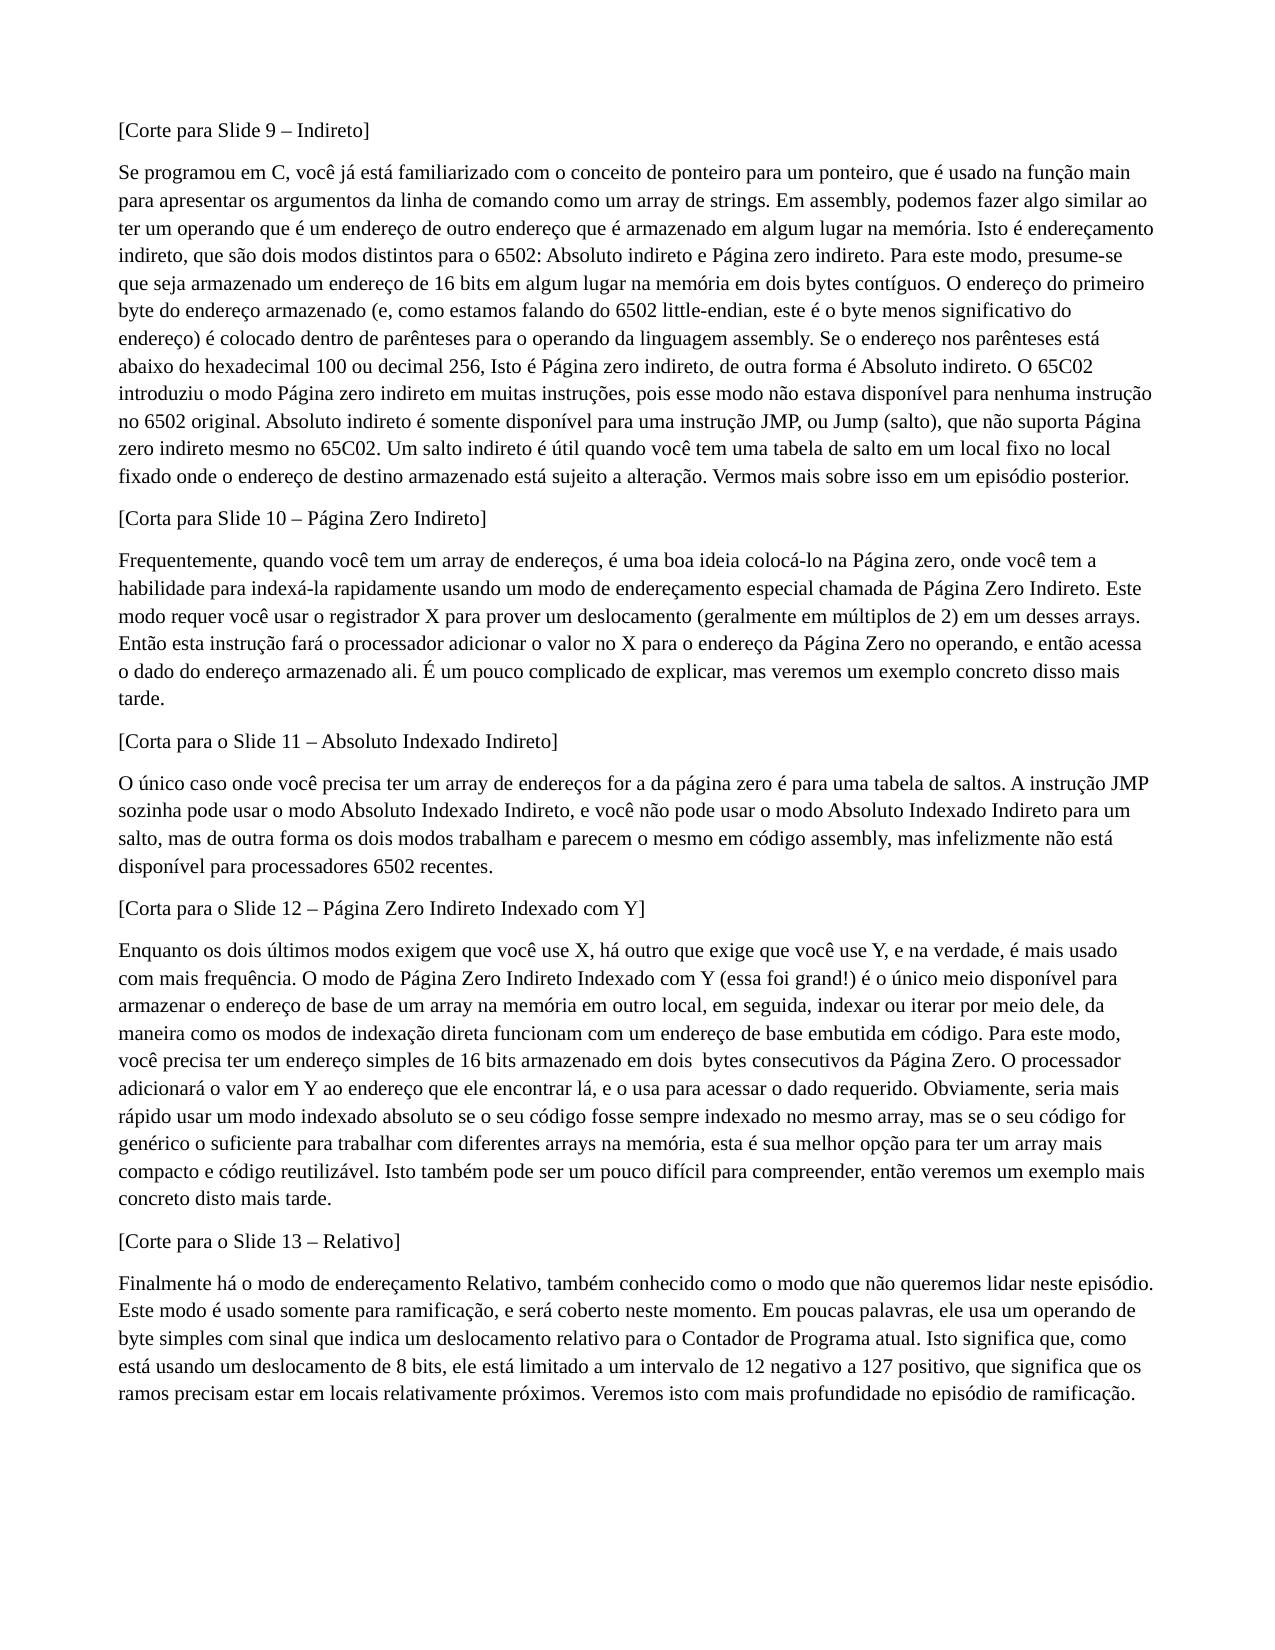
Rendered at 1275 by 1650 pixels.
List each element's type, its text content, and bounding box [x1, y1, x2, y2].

text [Corta para o Slide 12 – Página Zero Indireto Indexado com Y] [118, 896, 1157, 920]
text Finalmente há o modo de endereçamento Relativo, também conhecido como o modo que não queremos lidar neste episódio. Este modo é usado somente para ramificação, e será coberto neste momento. Em poucas palavras, ele usa um operando de byte simples com sinal que indica um deslocamento relativo para o Contador de Programa atual. Isto significa que, como está usando um deslocamento de 8 bits, ele está limitado a um intervalo de 12 negativo a 127 positivo, que significa que os ramos precisam estar em locais relativamente próximos. Veremos isto com mais profundidade no episódio de ramificação. [118, 1271, 1157, 1405]
text [Corta para Slide 10 – Página Zero Indireto] [118, 506, 1157, 530]
text Frequentemente, quando você tem um array de endereços, é uma boa ideia colocá-lo na Página zero, onde você tem a habilidade para indexá-la rapidamente usando um modo de endereçamento especial chamada de Página Zero Indireto. Este modo requer você usar o registrador X para prover um deslocamento (geralmente em múltiplos de 2) em um desses arrays. Então esta instrução fará o processador adicionar o valor no X para o endereço da Página Zero no operando, e então acessa o dado do endereço armazenado ali. É um pouco complicado de explicar, mas veremos um exemplo concreto disso mais tarde. [118, 548, 1157, 710]
text Se programou em C, você já está familiarizado com o conceito de ponteiro para um ponteiro, que é usado na função main para apresentar os argumentos da linha de comando como um array de strings. Em assembly, podemos fazer algo similar ao ter um operando que é um endereço de outro endereço que é armazenado em algum lugar na memória. Isto é endereçamento indireto, que são dois modos distintos para o 6502: Absoluto indireto e Página zero indireto. Para este modo, presume-se que seja armazenado um endereço de 16 bits em algum lugar na memória em dois bytes contíguos. O endereço do primeiro byte do endereço armazenado (e, como estamos falando do 6502 little-endian, este é o byte menos significativo do endereço) é colocado dentro de parênteses para o operando da linguagem assembly. Se o endereço nos parênteses está abaixo do hexadecimal 100 ou decimal 256, Isto é Página zero indireto, de outra forma é Absoluto indireto. O 65C02 introduziu o modo Página zero indireto em muitas instruções, pois esse modo não estava disponível para nenhuma instrução no 6502 original. Absoluto indireto é somente disponível para uma instrução JMP, ou Jump (salto), que não suporta Página zero indireto mesmo no 65C02. Um salto indireto é útil quando você tem uma tabela de salto em um local fixo no local fixado onde o endereço de destino armazenado está sujeito a alteração. Vermos mais sobre isso em um episódio posterior. [118, 160, 1157, 488]
text [Corta para o Slide 11 – Absoluto Indexado Indireto] [118, 728, 1157, 753]
text [Corte para o Slide 13 – Relativo] [118, 1228, 1157, 1253]
text Enquanto os dois últimos modos exigem que você use X, há outro que exige que você use Y, e na verdade, é mais usado com mais frequência. O modo de Página Zero Indireto Indexado com Y (essa foi grand!) é o único meio disponível para armazenar o endereço de base de um array na memória em outro local, em seguida, indexar ou iterar por meio dele, da maneira como os modos de indexação direta funcionam com um endereço de base embutida em código. Para este modo, você precisa ter um endereço simples de 16 bits armazenado em dois bytes consecutivos da Página Zero. O processador adicionará o valor em Y ao endereço que ele encontrar lá, e o usa para acessar o dado requerido. Obviamente, seria mais rápido usar um modo indexado absoluto se o seu código fosse sempre indexado no mesmo array, mas se o seu código for genérico o suficiente para trabalhar com diferentes arrays na memória, esta é sua melhor opção para ter um array mais compacto e código reutilizável. Isto também pode ser um pouco difícil para compreender, então veremos um exemplo mais concreto disto mais tarde. [118, 938, 1157, 1210]
text [Corte para Slide 9 – Indireto] [118, 118, 1157, 142]
text O único caso onde você precisa ter um array de endereços for a da página zero é para uma tabela de saltos. A instrução JMP sozinha pode usar o modo Absoluto Indexado Indireto, e você não pode usar o modo Absoluto Indexado Indireto para um salto, mas de outra forma os dois modos trabalham e parecem o mesmo em código assembly, mas infelizmente não está disponível para processadores 6502 recentes. [118, 771, 1157, 878]
